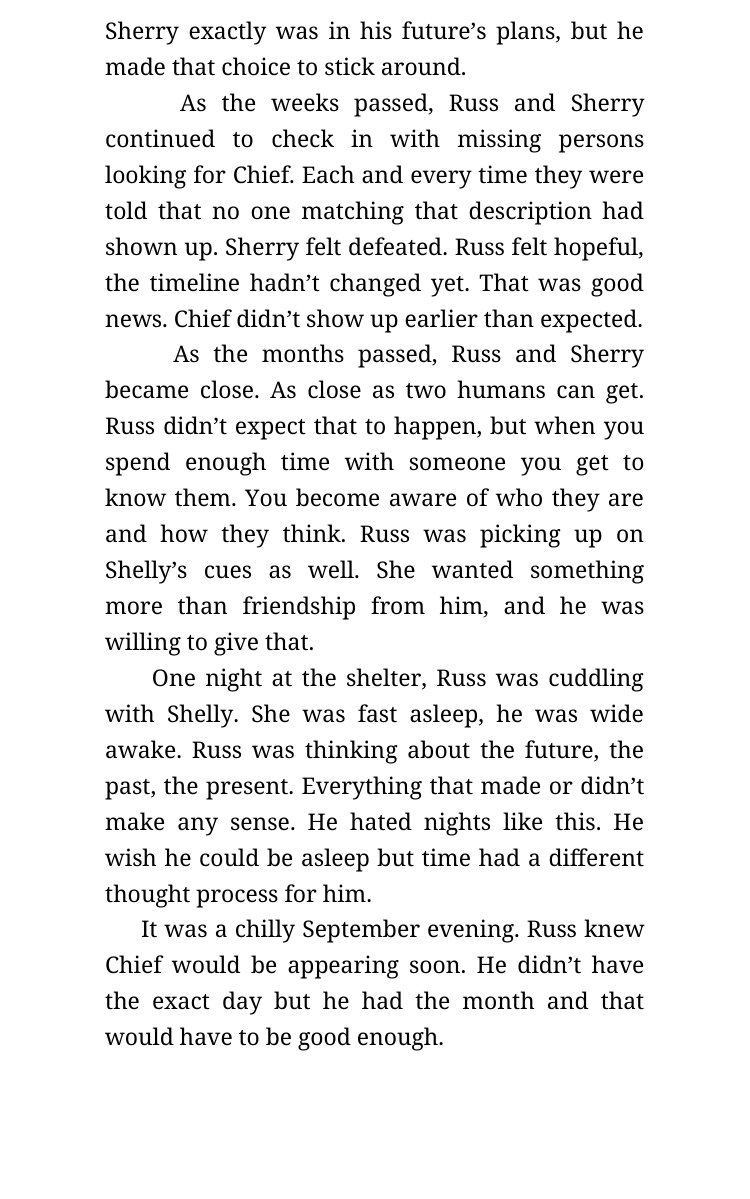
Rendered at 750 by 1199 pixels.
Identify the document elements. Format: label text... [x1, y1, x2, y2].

text One night at the shelter, Russ was cuddling with Shelly. She was fast asleep, he was wide awake. Russ was thinking about the future, the past, the present. Everything that made or didn’t make any sense. He hated nights like this. He wish he could be asleep but time had a different thought process for him. [105, 662, 645, 909]
text It was a chilly September evening. Russ knew Chief would be appearing soon. He didn’t have the exact day but he had the month and that would have to be good enough. [105, 913, 645, 1052]
text Sherry exactly was in his future’s plans, but he made that choice to stick around. [105, 15, 645, 82]
text As the months passed, Russ and Sherry became close. As close as two humans can get. Russ didn’t expect that to happen, but when you spend enough time with someone you get to know them. You become aware of who they are and how they think. Russ was picking up on Shelly’s cues as well. She wanted something more than friendship from him, and he was willing to give that. [105, 338, 645, 657]
text As the weeks passed, Russ and Sherry continued to check in with missing persons looking for Chief. Each and every time they were told that no one matching that description had shown up. Sherry felt defeated. Russ felt hopeful, the timeline hadn’t changed yet. That was good news. Chief didn’t show up earlier than expected. [105, 87, 645, 334]
